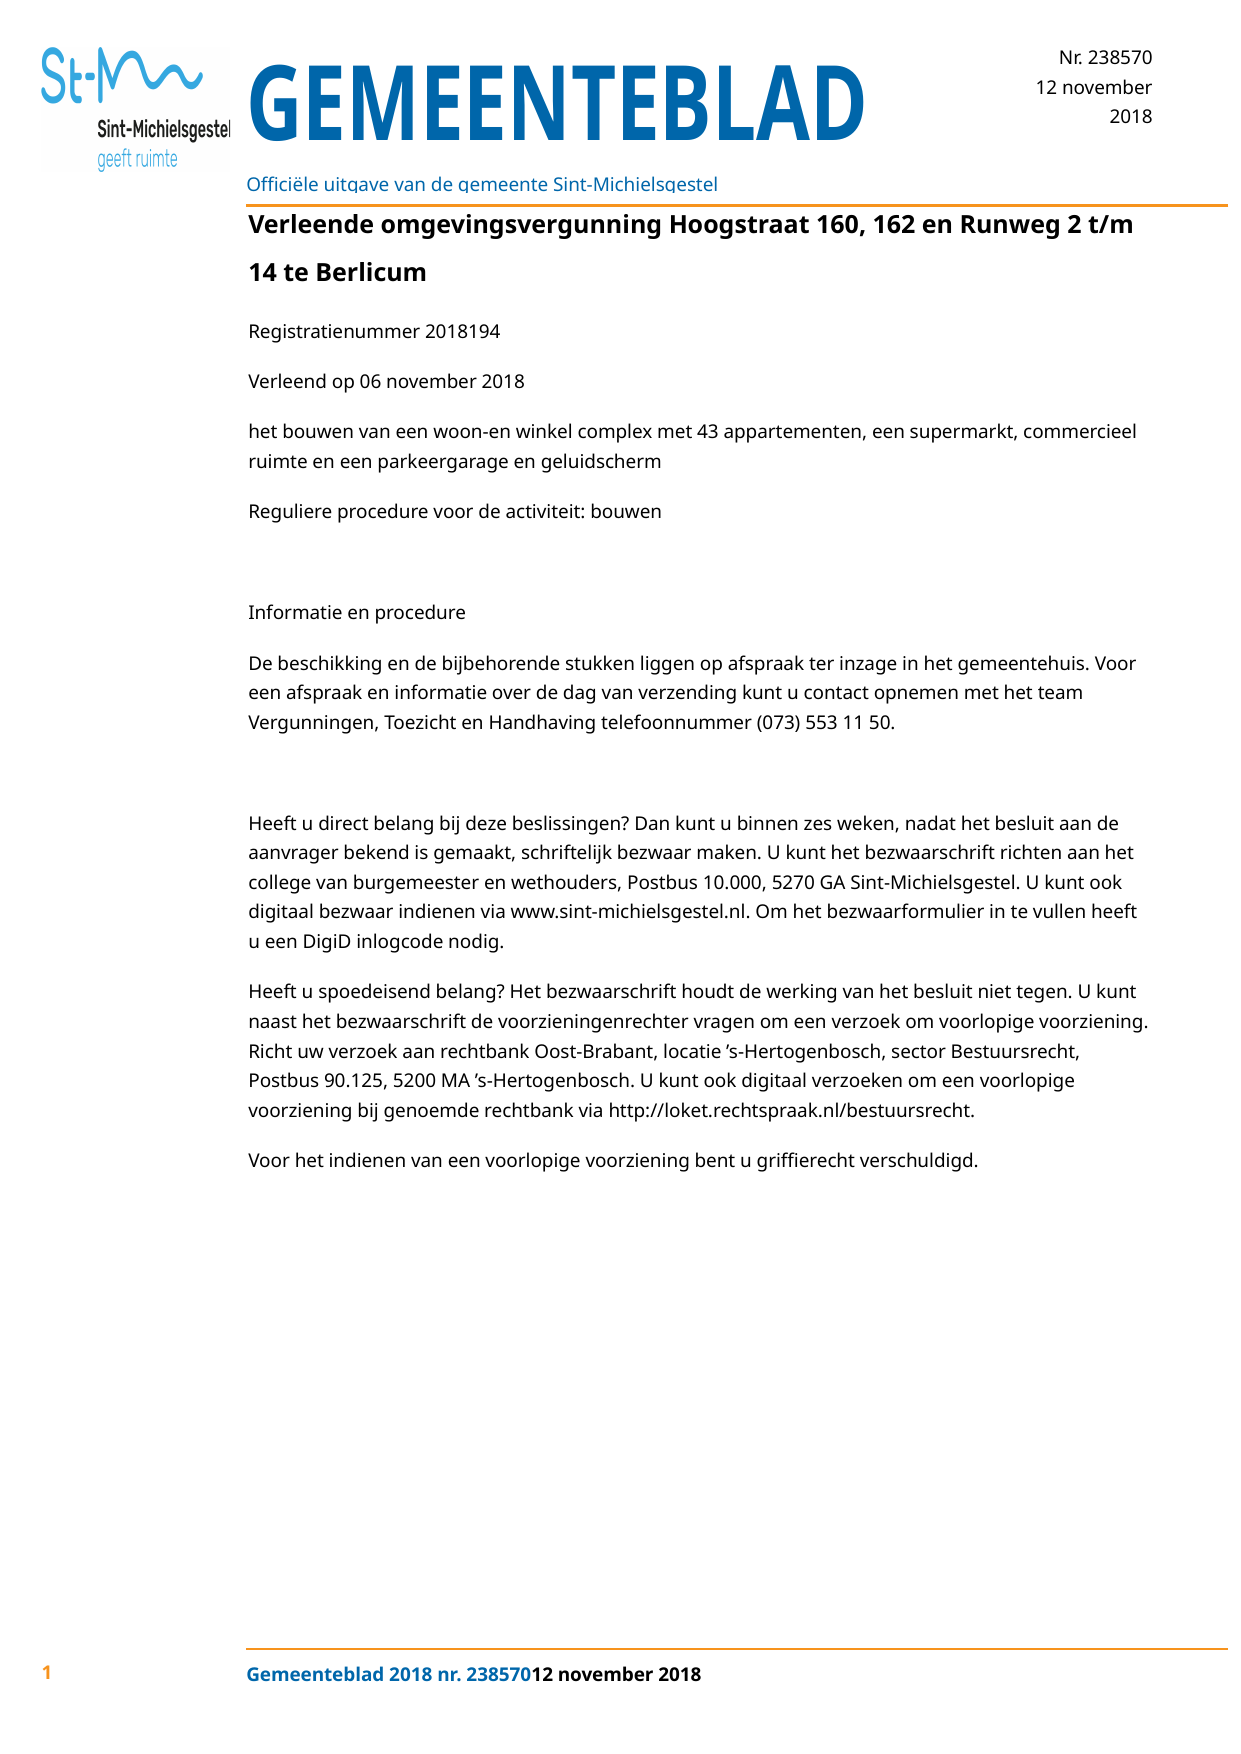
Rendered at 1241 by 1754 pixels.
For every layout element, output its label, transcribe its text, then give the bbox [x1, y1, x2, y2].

text het bouwen van een woon-en winkel complex met 43 appartementen, een supermarkt, commercieel ruimte en een parkeergarage en geluidscherm [248, 419, 1152, 474]
text Verleende omgevingsvergunning Hoogstraat 160, 162 en Runweg 2 t/m 14 te Berlicum [248, 207, 1152, 288]
text De beschikking en de bijbehorende stukken liggen op afspraak ter inzage in het gemeentehuis. Voor een afspraak en informatie over de dag van verzending kunt u contact opnemen met het team Vergunningen, Toezicht en Handhaving telefoonnummer (073) 553 11 50. [248, 650, 1152, 735]
text Heeft u spoedeisend belang? Het bezwaarschrift houdt de werking van het besluit niet tegen. U kunt naast het bezwaarschrift de voorzieningenrechter vragen om een verzoek om voorlopige voorziening. Richt uw verzoek aan rechtbank Oost-Brabant, locatie ’s-Hertogenbosch, sector Bestuursrecht, Postbus 90.125, 5200 MA ’s-Hertogenbosch. U kunt ook digitaal verzoeken om een voorlopige voorziening bij genoemde rechtbank via http://loket.rechtspraak.nl/bestuursrecht. [248, 979, 1152, 1123]
text Verleend op 06 november 2018 [248, 368, 1152, 394]
text Voor het indienen van een voorlopige voorziening bent u griffierecht verschuldigd. [248, 1147, 1152, 1173]
text Heeft u direct belang bij deze beslissingen? Dan kunt u binnen zes weken, nadat het besluit aan de aanvrager bekend is gemaakt, schriftelijk bezwaar maken. U kunt het bezwaarschrift richten aan het college van burgemeester en wethouders, Postbus 10.000, 5270 GA Sint-Michielsgestel. U kunt ook digitaal bezwaar indienen via www.sint-michielsgestel.nl. Om het bezwaarformulier in te vullen heeft u een DigiD inlogcode nodig. [248, 810, 1152, 954]
text Registratienummer 2018194 [248, 318, 1152, 344]
picture [41, 47, 231, 172]
text Reguliere procedure voor de activiteit: bouwen [248, 499, 1152, 524]
text Informatie en procedure [248, 599, 1152, 625]
